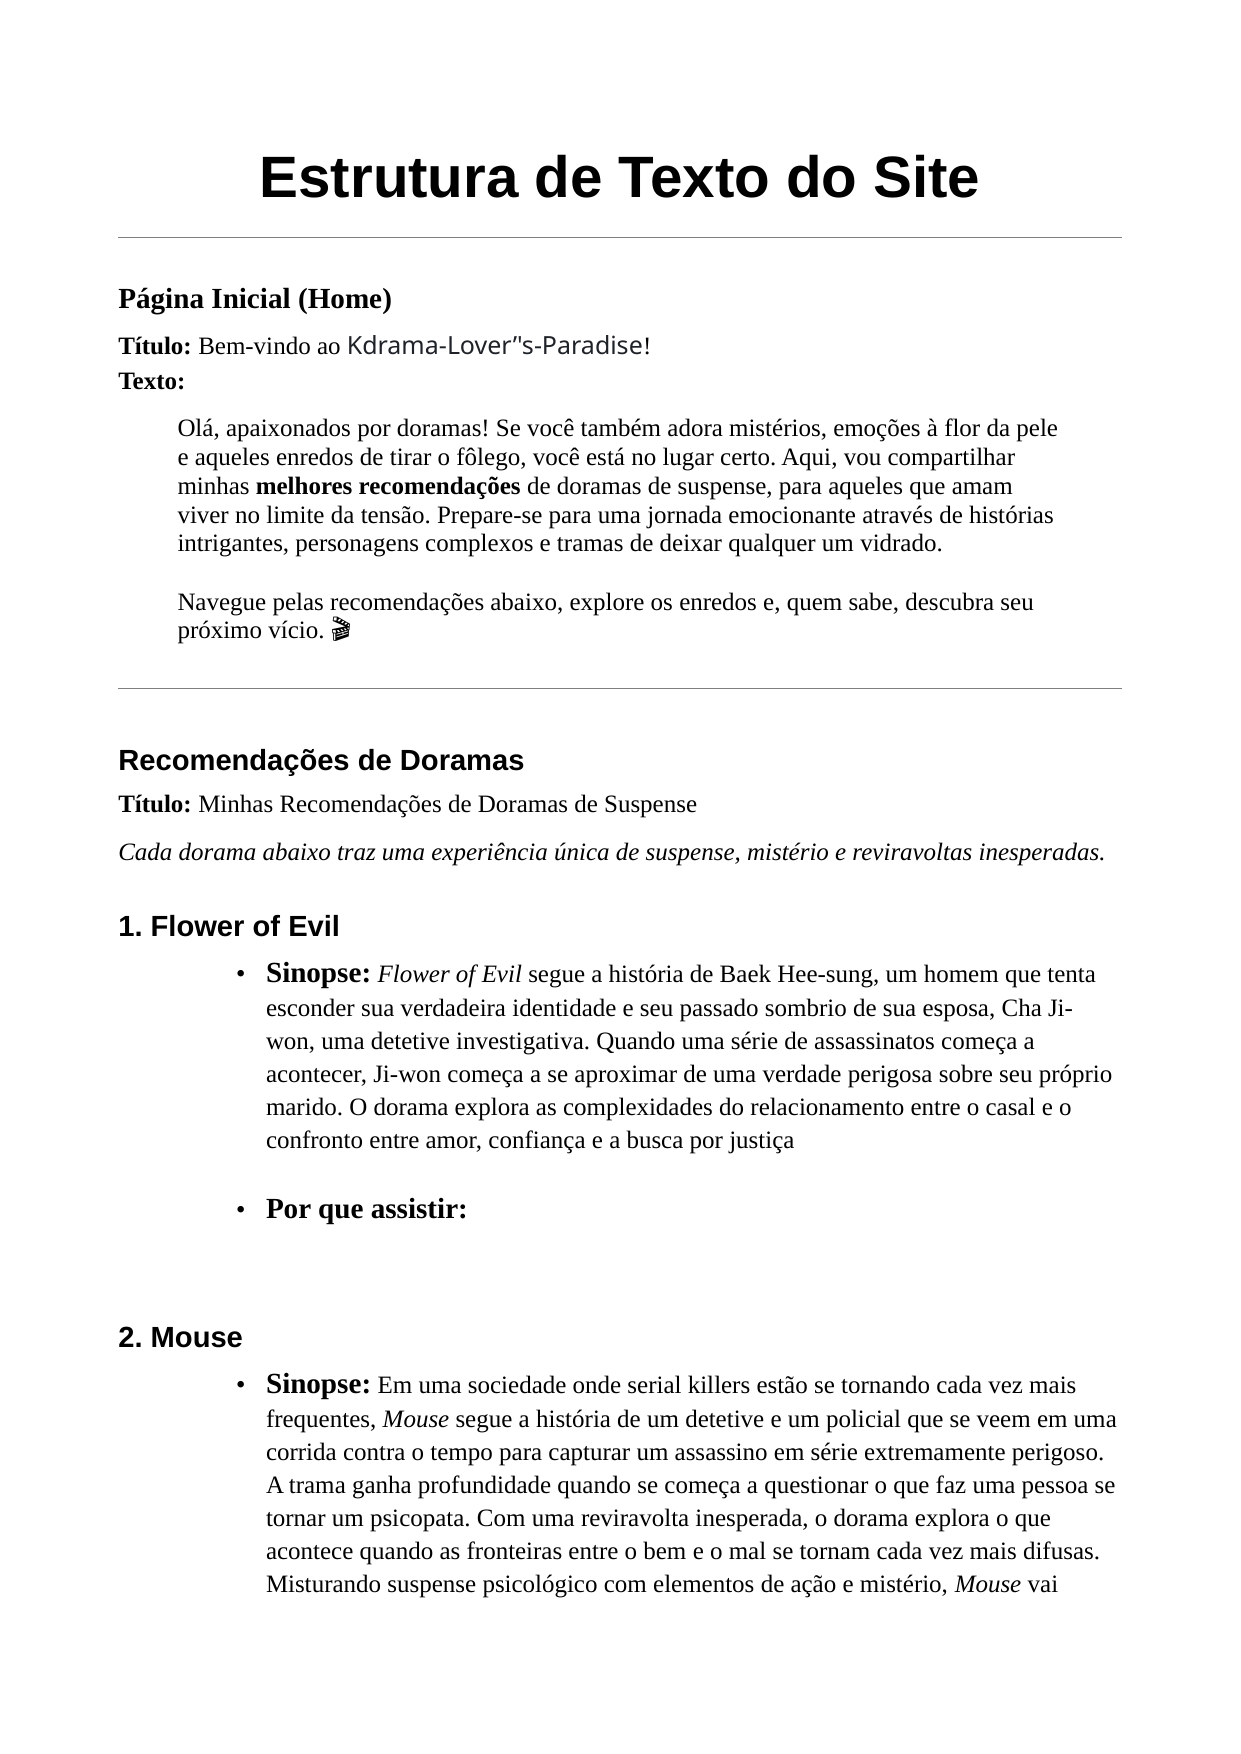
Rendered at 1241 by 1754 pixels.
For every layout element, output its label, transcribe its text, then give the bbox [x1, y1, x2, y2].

text Cada dorama abaixo traz uma experiência única de suspense, mistério e reviravoltas inesperadas. [118, 837, 1122, 865]
list Por que assistir: [236, 1191, 1122, 1258]
list Sinopse: Em uma sociedade onde serial killers estão se tornando cada vez mais frequentes, Mouse segue a história de um detetive e um policial que se veem em uma corrida contra o tempo para capturar um assassino em série extremamente perigoso. A trama ganha profundidade quando se começa a questionar o que faz uma pessoa se tornar um psicopata. Com uma reviravolta inesperada, o dorama explora o que acontece quando as fronteiras entre o bem e o mal se tornam cada vez mais difusas. Misturando suspense psicológico com elementos de ação e mistério, Mouse vai [236, 1366, 1122, 1598]
text Título: Minhas Recomendações de Doramas de Suspense [118, 789, 1122, 818]
subtitle Página Inicial (Home) [118, 282, 1122, 315]
subtitle Recomendações de Doramas [118, 743, 1122, 777]
text Navegue pelas recomendações abaixo, explore os enredos e, quem sabe, descubra seu próximo vício. 🎬✨ [177, 587, 1063, 644]
subtitle 1. Flower of Evil [118, 909, 1122, 943]
text Olá, apaixonados por doramas! Se você também adora mistérios, emoções à flor da pele e aqueles enredos de tirar o fôlego, você está no lugar certo. Aqui, vou compartilhar minhas melhores recomendações de doramas de suspense, para aqueles que amam viver no limite da tensão. Prepare-se para uma jornada emocionante através de histórias intrigantes, personagens complexos e tramas de deixar qualquer um vidrado. [177, 413, 1063, 557]
list Sinopse: Flower of Evil segue a história de Baek Hee-sung, um homem que tenta esconder sua verdadeira identidade e seu passado sombrio de sua esposa, Cha Ji-won, uma detetive investigativa. Quando uma série de assassinatos começa a acontecer, Ji-won começa a se aproximar de uma verdade perigosa sobre seu próprio marido. O dorama explora as complexidades do relacionamento entre o casal e o confronto entre amor, confiança e a busca por justiça [236, 955, 1122, 1187]
title Estrutura de Texto do Site [118, 143, 1122, 210]
subtitle 2. Mouse [118, 1320, 1122, 1354]
text Título: Bem-vindo ao Kdrama-Lover’'s-Paradise! Texto: [118, 328, 1122, 395]
